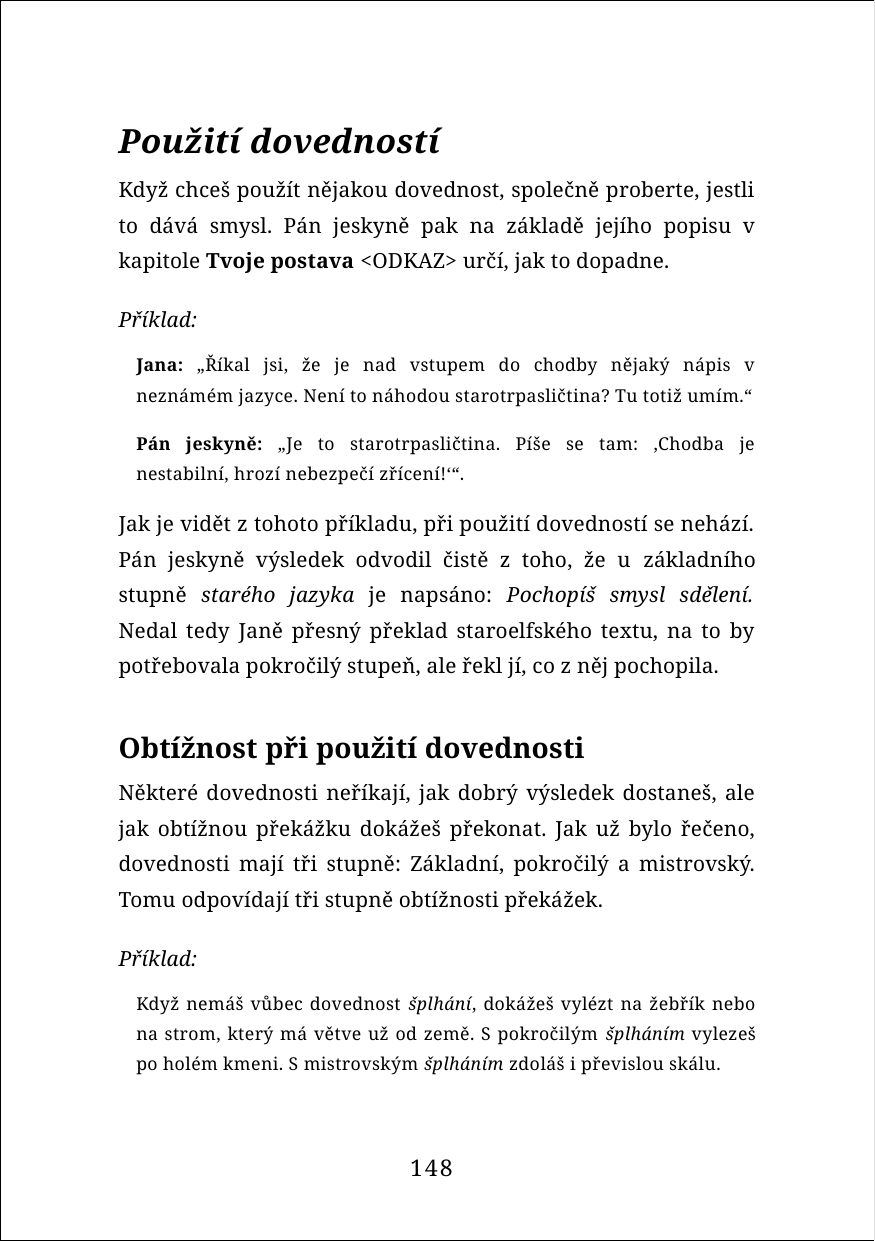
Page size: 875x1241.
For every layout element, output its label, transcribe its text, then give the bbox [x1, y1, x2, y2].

text Pán jeskyně: „Je to starotrpasličtina. Píše se tam: ‚Chodba je nestabilní, hrozí nebezpečí zřícení!‘“. [136, 431, 756, 485]
subtitle Použití dovedností [118, 118, 756, 164]
text Příklad: [118, 944, 756, 972]
subtitle Obtížnost při použití dovednosti [118, 728, 756, 766]
text Když chceš použít nějakou dovednost, společně proberte, jestli to dává smysl. Pán jeskyně pak na základě jejího popisu v kapitole Tvoje postava <ODKAZ> určí, jak to dopadne. [118, 175, 756, 275]
text Když nemáš vůbec dovednost šplhání, dokážeš vylézt na žebřík nebo na strom, který má větve už od země. S pokročilým šplháním vylezeš po holém kmeni. S mistrovským šplháním zdoláš i převislou skálu. [136, 991, 756, 1076]
text Příklad: [118, 306, 756, 334]
text Jak je vidět z tohoto příkladu, při použití dovedností se nehází. Pán jeskyně výsledek odvodil čistě z toho, že u základního stupně starého jazyka je napsáno: Pochopíš smysl sdělení. Nedal tedy Janě přesný překlad staroelfského textu, na to by potřebovala pokročilý stupeň, ale řekl jí, co z něj pochopila. [118, 509, 756, 680]
text Jana: „Říkal jsi, že je nad vstupem do chodby nějaký nápis v neznámém jazyce. Není to náhodou starotrpasličtina? Tu totiž umím.“ [136, 353, 756, 407]
text Některé dovednosti neříkají, jak dobrý výsledek dostaneš, ale jak obtížnou překážku dokážeš překonat. Jak už bylo řečeno, dovednosti mají tři stupně: Základní, pokročilý a mistrovský. Tomu odpovídají tři stupně obtížnosti překážek. [118, 778, 756, 913]
